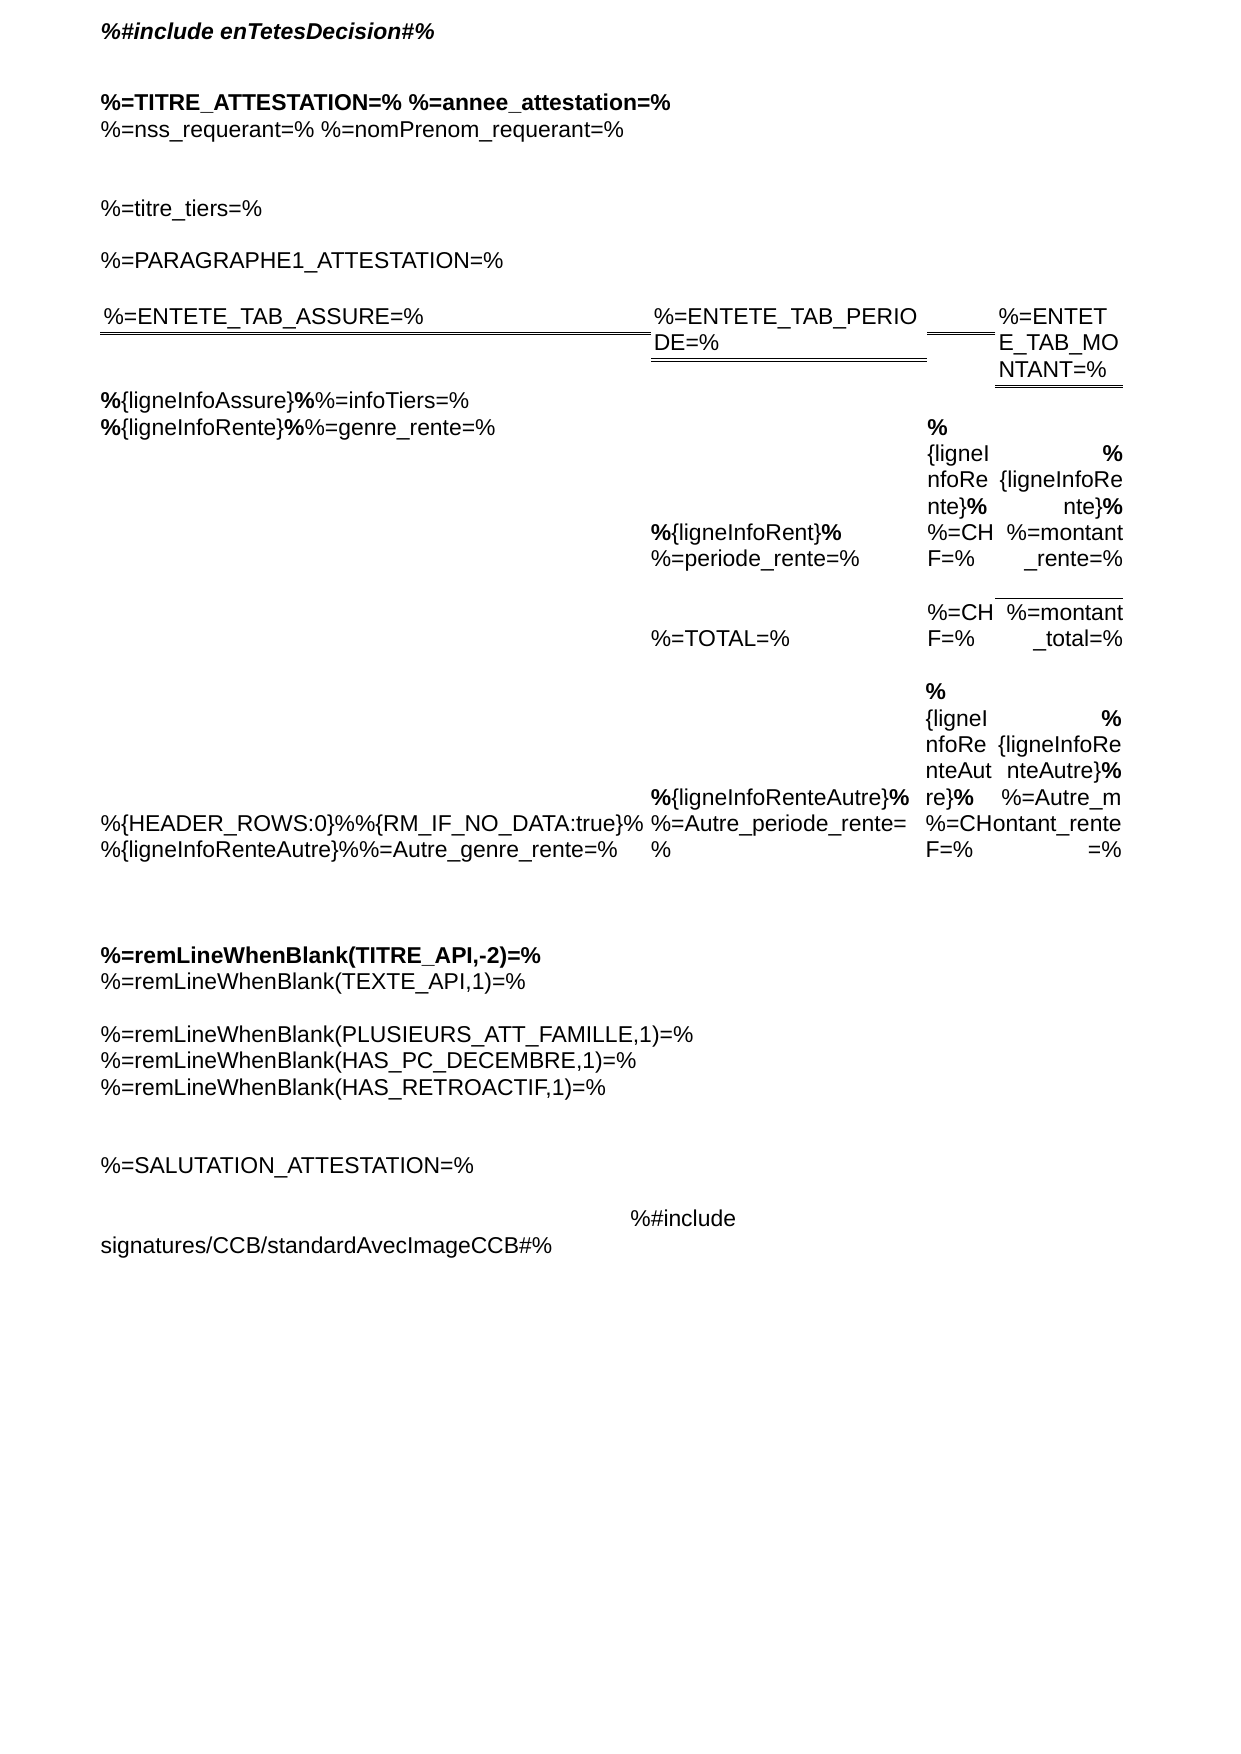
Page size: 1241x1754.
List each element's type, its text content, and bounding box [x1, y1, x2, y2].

table_header %{ligneInfoRenteAutre}%%=Autre_periode_rente=% [651, 678, 925, 863]
table_cell %{ligneInfoRent}%%=periode_rente=% [651, 414, 927, 572]
table_header %{HEADER_ROWS:0}%%{RM_IF_NO_DATA:true}%%{ligneInfoRenteAutre}%%=Autre_genre_rente=% [100, 678, 651, 863]
table_cell %{ligneInfoRente}%%=montant_rente=% [995, 414, 1123, 572]
text %=PARAGRAPHE1_ATTESTATION=% [100, 247, 1122, 274]
table_cell %{ligneInfoAssure}%%=infoTiers=% [100, 387, 651, 413]
text %=remLineWhenBlank(PLUSIEURS_ATT_FAMILLE,1)=% [100, 1021, 1122, 1047]
text %=remLineWhenBlank(TITRE_API,-2)=% [100, 942, 1122, 968]
table_header %{ligneInfoRenteAutre}%%=CHF=% [925, 678, 992, 863]
table_header %=montant_total=% [995, 599, 1123, 652]
table_header %=ENTETE_TAB_MONTANT=% [995, 300, 1123, 385]
text %=remLineWhenBlank(HAS_RETROACTIF,1)=% [100, 1073, 1122, 1100]
table_cell [927, 387, 995, 413]
table_cell [995, 388, 1123, 413]
table_header [100, 598, 651, 652]
table_header %=ENTETE_TAB_PERIODE=% [651, 300, 927, 358]
text %#include enTetesDecision#% [100, 18, 1122, 44]
text %=titre_tiers=% [100, 194, 1122, 221]
text %=nss_requerant=% %=nomPrenom_requerant=% [100, 116, 1122, 142]
table_header [927, 335, 995, 387]
table_header %{ligneInfoRenteAutre}%%=Autre_montant_rente=% [992, 678, 1123, 863]
text %=remLineWhenBlank(TEXTE_API,1)=% [100, 968, 1122, 994]
table_cell [651, 387, 927, 413]
table_cell %{ligneInfoRente}%%=genre_rente=% [100, 414, 651, 572]
table_header [651, 362, 927, 387]
table_header %=CHF=% [927, 598, 995, 652]
table_header [100, 335, 651, 387]
table_header [927, 300, 995, 332]
table_cell %{ligneInfoRente}%%=CHF=% [927, 414, 995, 572]
text %=remLineWhenBlank(HAS_PC_DECEMBRE,1)=% [100, 1047, 1122, 1073]
text %#include signatures/CCB/standardAvecImageCCB#% [100, 1205, 1122, 1258]
table_header %=TOTAL=% [651, 598, 927, 652]
table_header %=ENTETE_TAB_ASSURE=% [100, 300, 651, 332]
text %=TITRE_ATTESTATION=% %=annee_attestation=% [100, 89, 1122, 116]
text %=SALUTATION_ATTESTATION=% [100, 1152, 1122, 1179]
